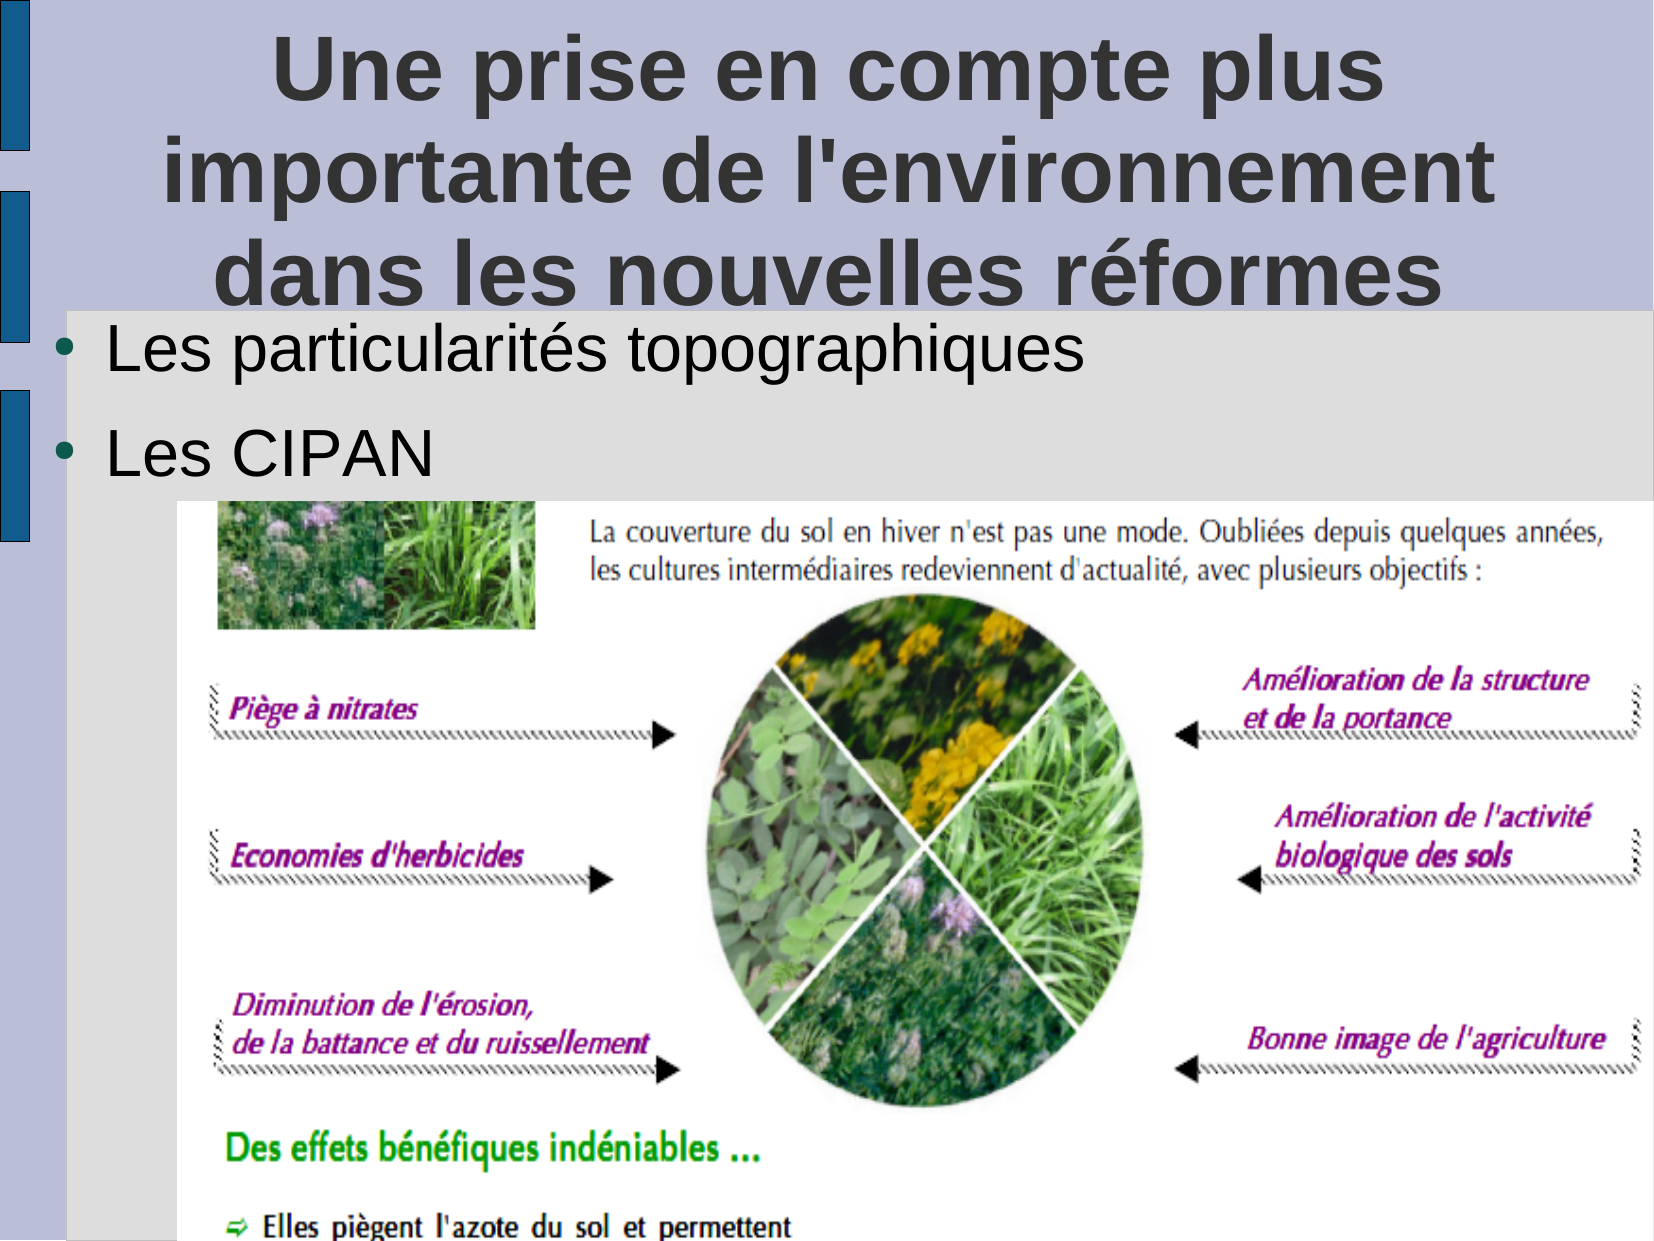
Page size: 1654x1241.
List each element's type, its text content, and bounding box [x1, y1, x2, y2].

list Les particularités topographiques Les CIPAN [34, 311, 1447, 1093]
title Une prise en compte plus importante de l'environnement dans les nouvelles réformes [123, 17, 1536, 325]
picture [177, 501, 1654, 1241]
